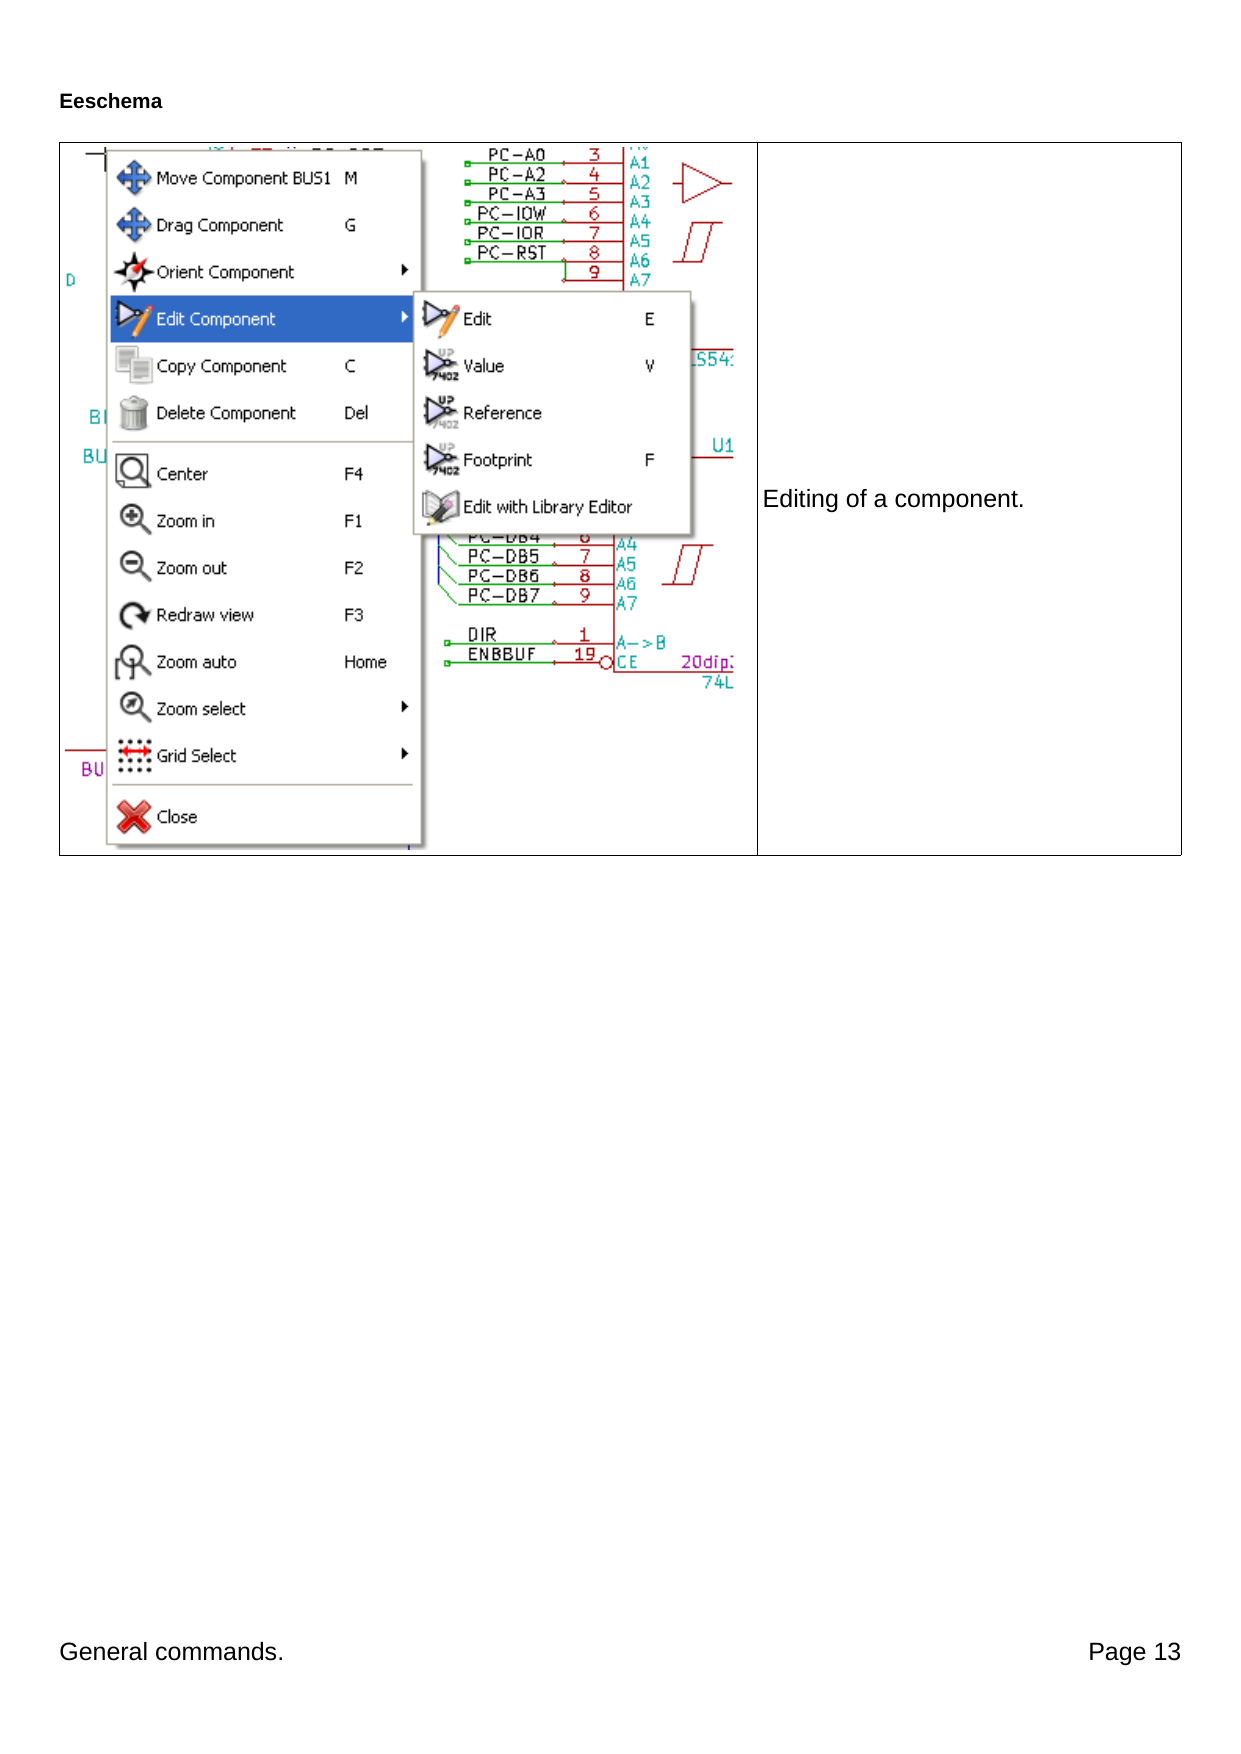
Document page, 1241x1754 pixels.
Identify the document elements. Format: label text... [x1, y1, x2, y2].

table_cell [60, 143, 757, 855]
picture [64, 147, 734, 850]
table_cell Editing of a component. [758, 143, 1181, 855]
